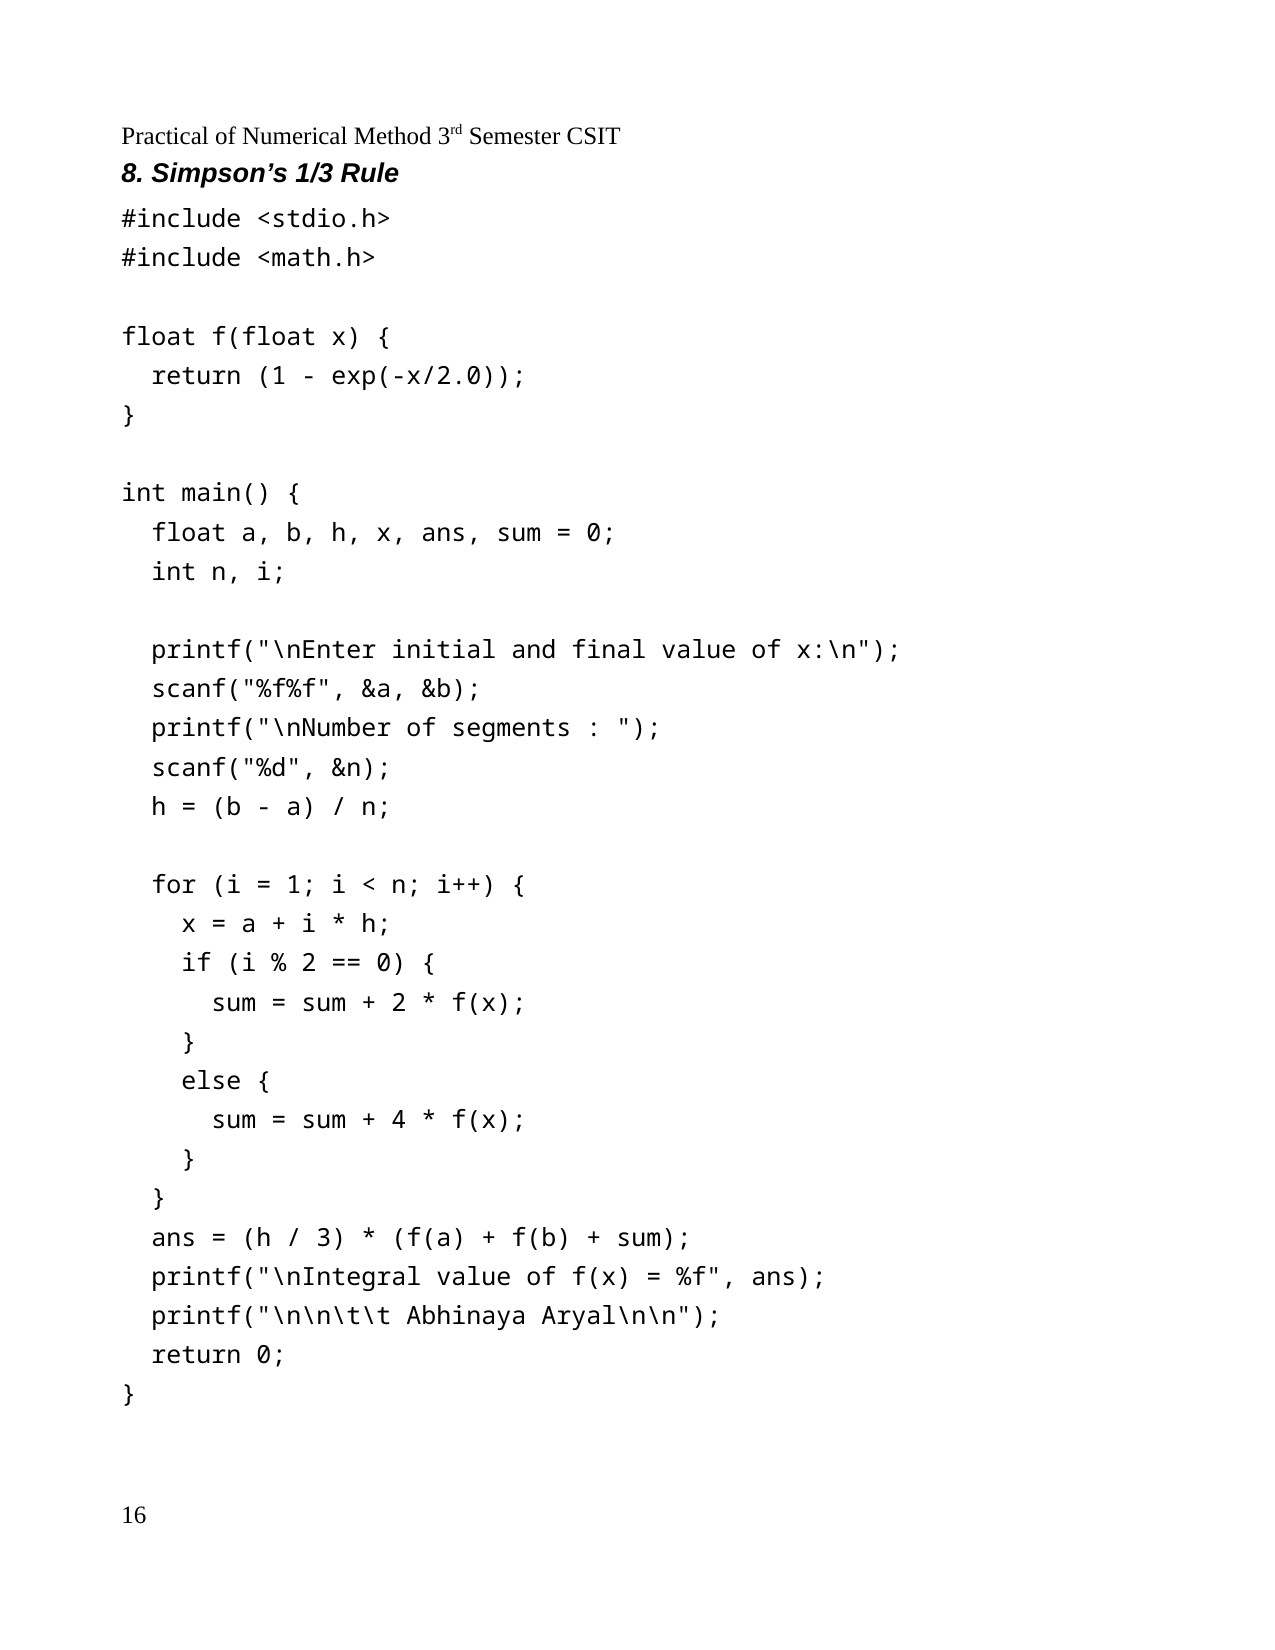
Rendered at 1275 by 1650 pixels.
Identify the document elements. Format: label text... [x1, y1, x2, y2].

text } [121, 397, 1154, 431]
text ans = (h / 3) * (f(a) + f(b) + sum); [121, 1219, 1154, 1253]
text printf("\nEnter initial and final value of x:\n"); [121, 632, 1154, 666]
text printf("\nNumber of segments : "); [121, 710, 1154, 744]
text float f(float x) { [121, 318, 1154, 352]
text #include <math.h> [121, 240, 1154, 274]
text return (1 - exp(-x/2.0)); [121, 358, 1154, 392]
text printf("\n\n\t\t Abhinaya Aryal\n\n"); [121, 1298, 1154, 1332]
text scanf("%d", &n); [121, 749, 1154, 783]
text scanf("%f%f", &a, &b); [121, 671, 1154, 705]
text int n, i; [121, 553, 1154, 587]
text int main() { [121, 475, 1154, 509]
text #include <stdio.h> [121, 201, 1154, 235]
text sum = sum + 4 * f(x); [121, 1102, 1154, 1136]
text return 0; [121, 1337, 1154, 1371]
text sum = sum + 2 * f(x); [121, 984, 1154, 1018]
text if (i % 2 == 0) { [121, 945, 1154, 979]
text } [121, 1180, 1154, 1214]
text x = a + i * h; [121, 906, 1154, 940]
text } [121, 1023, 1154, 1057]
text else { [121, 1063, 1154, 1097]
text float a, b, h, x, ans, sum = 0; [121, 514, 1154, 548]
text } [121, 1141, 1154, 1175]
text } [121, 1376, 1154, 1410]
subtitle 8. Simpson’s 1/3 Rule [121, 157, 1154, 188]
text for (i = 1; i < n; i++) { [121, 867, 1154, 901]
text h = (b - a) / n; [121, 788, 1154, 822]
text printf("\nIntegral value of f(x) = %f", ans); [121, 1258, 1154, 1292]
